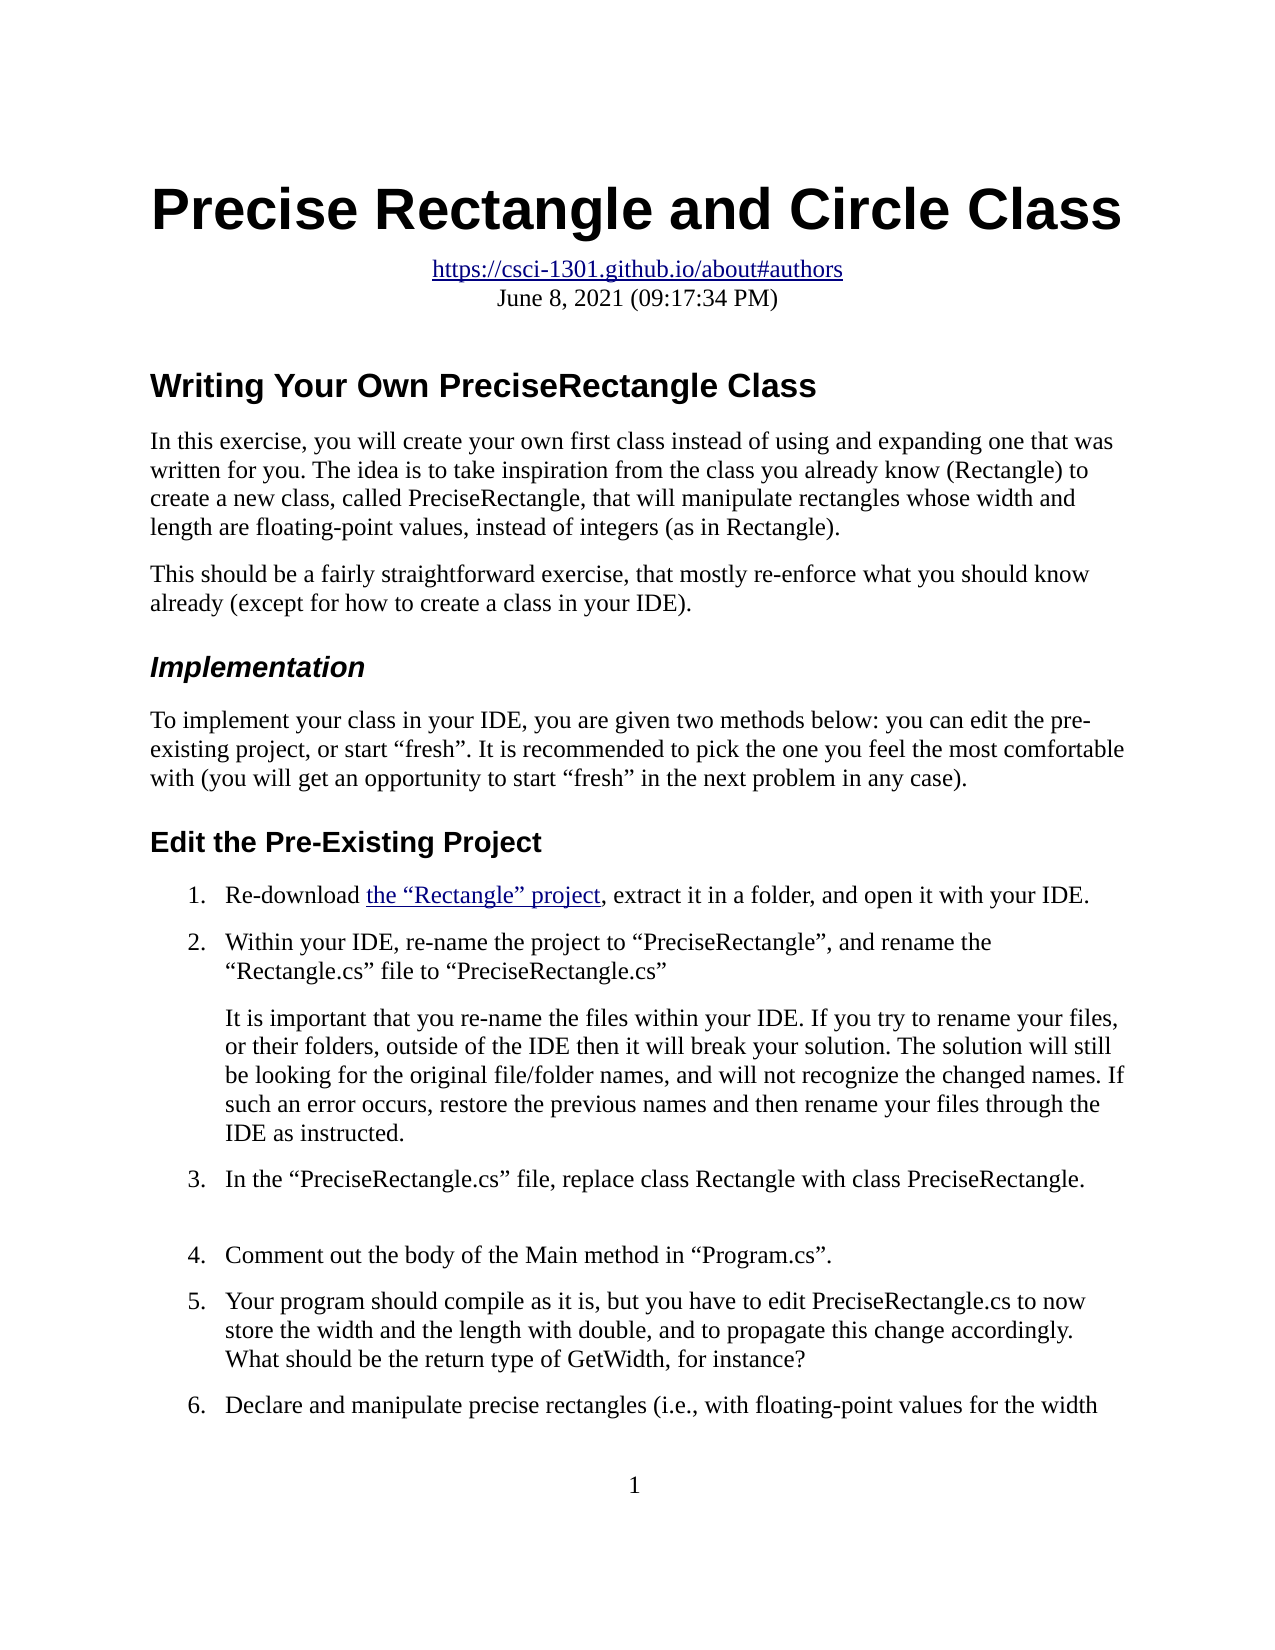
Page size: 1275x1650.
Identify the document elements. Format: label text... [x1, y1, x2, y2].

text To implement your class in your IDE, you are given two methods below: you can edit the pre-existing project, or start “fresh”. It is recommended to pick the one you feel the most comfortable with (you will get an opportunity to start “fresh” in the next problem in any case). [150, 705, 1125, 792]
list It is important that you re-name the files within your IDE. If you try to rename your files, or their folders, outside of the IDE then it will break your solution. The solution will still be looking for the original file/folder names, and will not recognize the changed names. If such an error occurs, restore the previous names and then rename your files through the IDE as instructed. [187, 1003, 1125, 1146]
list Your program should compile as it is, but you have to edit PreciseRectangle.cs to now store the width and the length with double, and to propagate this change accordingly. What should be the return type of GetWidth, for instance? [187, 1286, 1125, 1373]
list Comment out the body of the Main method in “Program.cs”. [187, 1240, 1125, 1268]
text June 8, 2021 (09:17:34 PM) [150, 283, 1125, 312]
list Within your IDE, re-name the project to “PreciseRectangle”, and rename the “Rectangle.cs” file to “PreciseRectangle.cs” [187, 927, 1125, 985]
list Declare and manipulate precise rectangles (i.e., with floating-point values for the width [187, 1391, 1125, 1419]
subtitle Implementation [150, 650, 1125, 684]
text This should be a fairly straightforward exercise, that mostly re-enforce what you should know already (except for how to create a class in your IDE). [150, 559, 1125, 616]
title Precise Rectangle and Circle Class [150, 175, 1125, 242]
text In this exercise, you will create your own first class instead of using and expanding one that was written for you. The idea is to take inspiration from the class you already know (Rectangle) to create a new class, called PreciseRectangle, that will manipulate rectangles whose width and length are floating-point values, instead of integers (as in Rectangle). [150, 426, 1125, 541]
text https://csci-1301.github.io/about#authors [150, 254, 1125, 283]
subtitle Writing Your Own PreciseRectangle Class [150, 366, 1125, 404]
list In the “PreciseRectangle.cs” file, replace class Rectangle with class PreciseRectangle. [187, 1164, 1125, 1222]
subtitle Edit the Pre-Existing Project [150, 826, 1125, 859]
list Re-download the “Rectangle” project, extract it in a folder, and open it with your IDE. [187, 881, 1125, 909]
